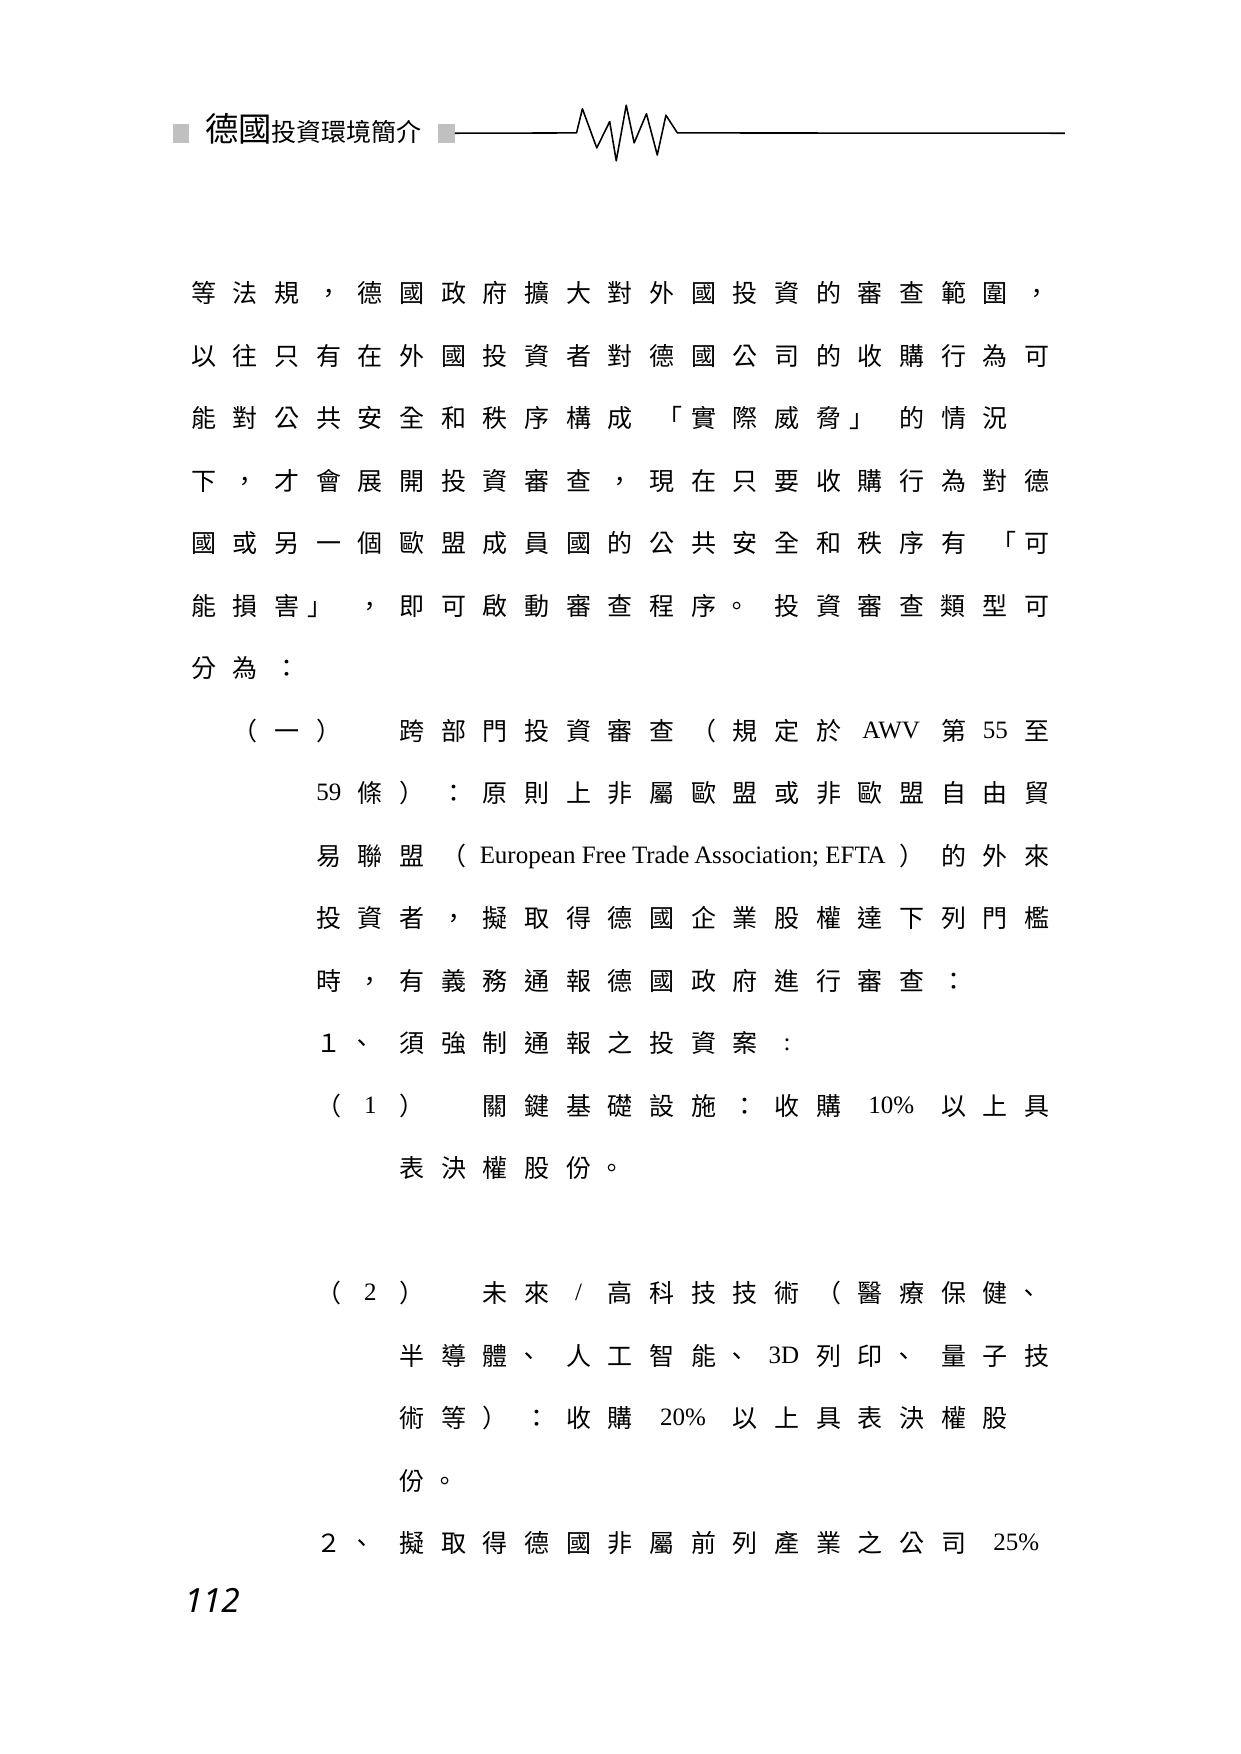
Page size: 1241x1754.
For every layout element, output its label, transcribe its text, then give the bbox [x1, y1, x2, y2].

text （2） 未來/高科技技術（醫療保健、半導體、人工智能、3D 列印、量子技術等）：收購20%以上具表決權股份。 [306, 1250, 1058, 1500]
text ２、擬取得德國非屬前列產業之公司25% [281, 1500, 1058, 1563]
text 等法規，德國政府擴大對外國投資的審查範圍，以往只有在外國投資者對德國公司的收購行為可能對公共安全和秩序構成「實際威脅」的情況下，才會展開投資審查，現在只要收購行為對德國或另一個歐盟成員國的公共安全和秩序有「可能損害」，即可啟動審查程序。投資審查類型可分為： [183, 250, 1058, 688]
text （1） 關鍵基礎設施：收購10%以上具表決權股份。 [306, 1063, 1058, 1188]
text （一） 跨部門投資審查（規定於AWV第55至59條）：原則上非屬歐盟或非歐盟自由貿易聯盟（European Free Trade Association; EFTA）的外來投資者，擬取得德國企業股權達下列門檻時，有義務通報德國政府進行審查： [207, 688, 1058, 1000]
text １、須強制通報之投資案: [281, 1000, 1058, 1063]
